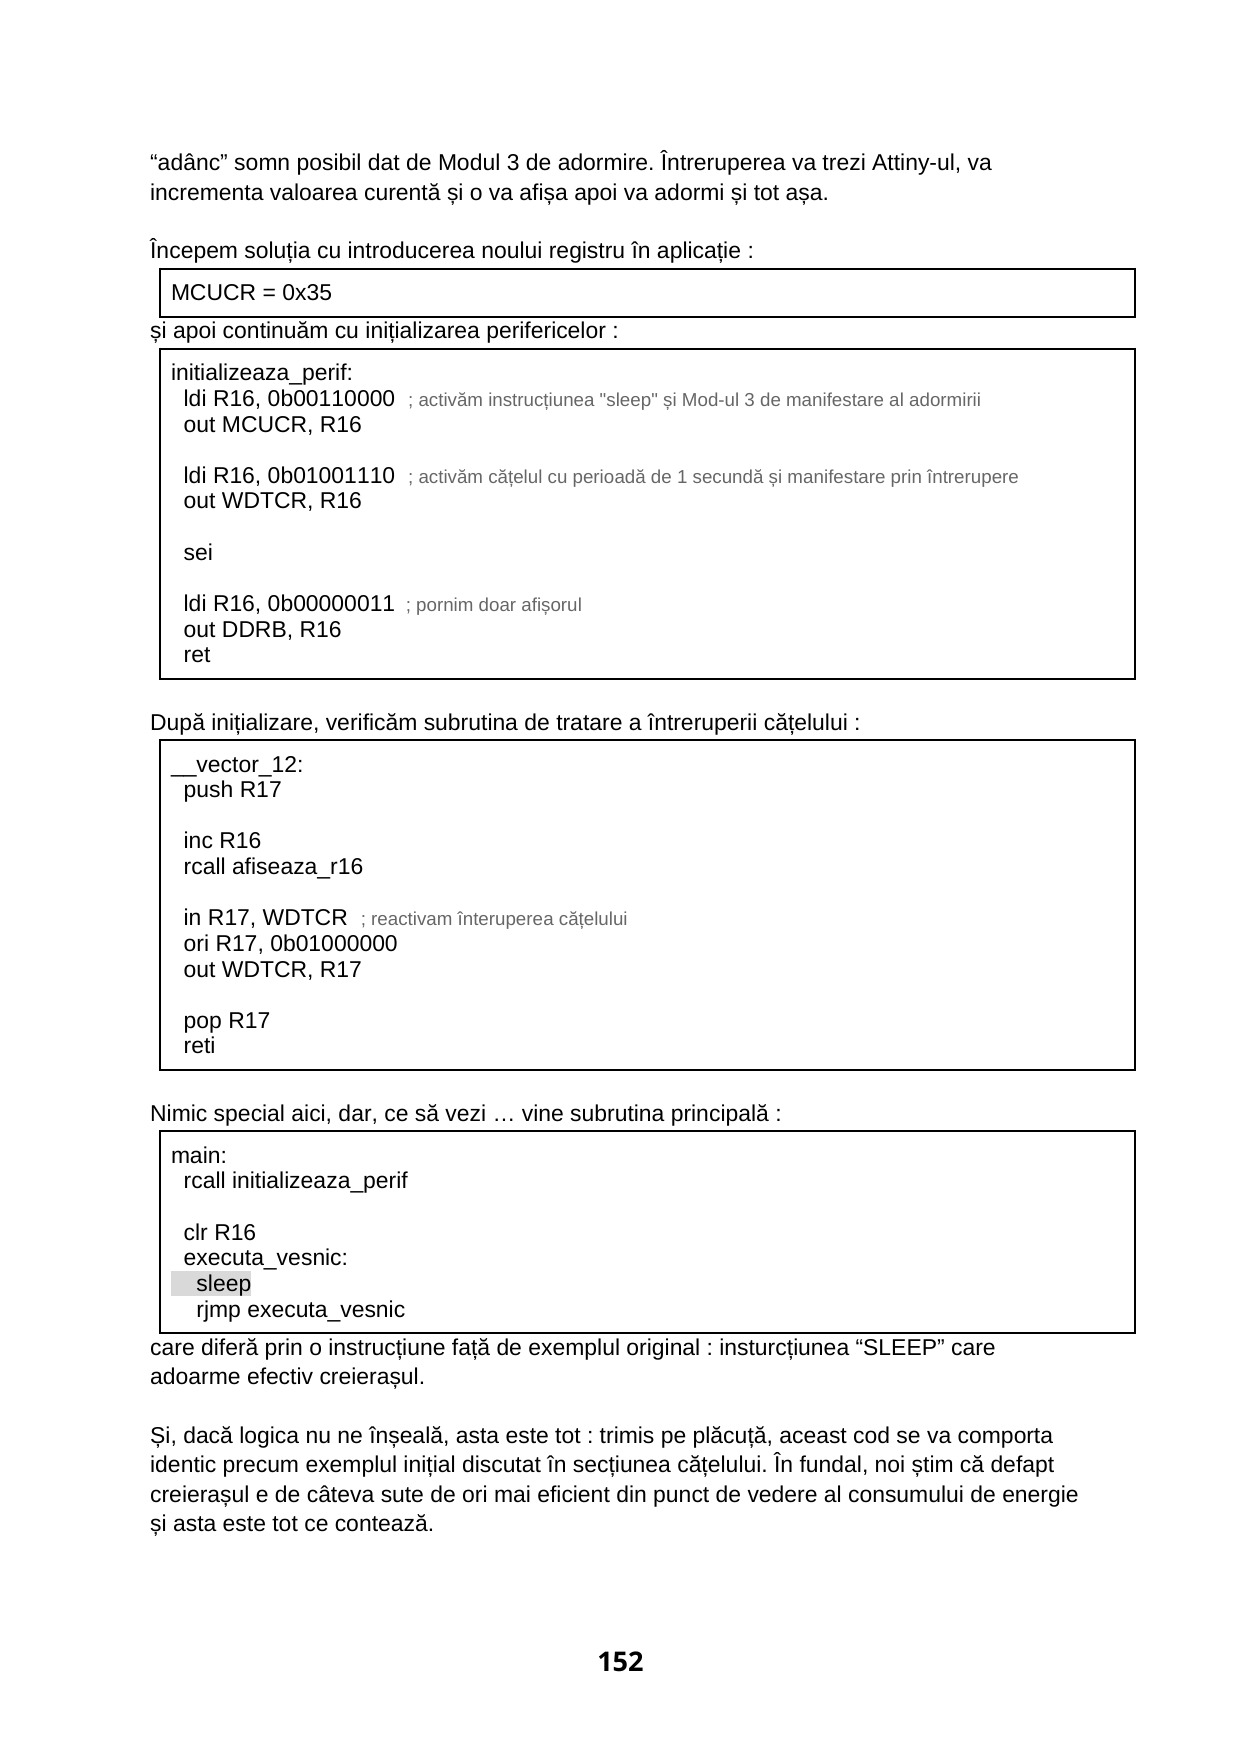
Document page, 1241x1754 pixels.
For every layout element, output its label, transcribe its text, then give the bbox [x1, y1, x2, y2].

text Nimic special aici, dar, ce să vezi … vine subrutina principală : [150, 1101, 1091, 1126]
table_header MCUCR = 0x35 [161, 270, 1134, 316]
text Începem soluția cu introducerea noului registru în aplicație : [150, 238, 1091, 264]
text “adânc” somn posibil dat de Modul 3 de adormire. Întreruperea va trezi Attiny-ul, va incrementa valoarea curentă și o va afișa apoi va adormi și tot așa. [150, 150, 1091, 205]
text care diferă prin o instrucțiune față de exemplul original : insturcțiunea “SLEEP” care adoarme efectiv creierașul. [150, 1334, 1091, 1389]
table_header initializeaza_perif: ldi R16, 0b00110000 ; activăm instrucțiunea "sleep" și Mod-ul 3 de manifestare al adormirii out MCUCR, R16 ldi R16, 0b01001110 ; activăm cățelul cu perioadă de 1 secundă și manifestare prin întrerupere out WDTCR, R16 sei ldi R16, 0b00000011 ; pornim doar afișorul out DDRB, R16 ret [161, 350, 1134, 678]
text și apoi continuăm cu inițializarea perifericelor : [150, 318, 1091, 344]
text După inițializare, verificăm subrutina de tratare a întreruperii cățelului : [150, 709, 1091, 735]
table_header __vector_12: push R17 inc R16 rcall afiseaza_r16 in R17, WDTCR ; reactivam înteruperea cățelului ori R17, 0b01000000 out WDTCR, R17 pop R17 reti [161, 741, 1134, 1069]
text Și, dacă logica nu ne înșeală, asta este tot : trimis pe plăcuță, aceast cod se va comporta identic precum exemplul inițial discutat în secțiunea cățelului. În fundal, noi știm că defapt creierașul e de câteva sute de ori mai eficient din punct de vedere al consumului de energie și asta este tot ce contează. [150, 1422, 1091, 1536]
table_header main: rcall initializeaza_perif clr R16 executa_vesnic: sleep rjmp executa_vesnic [161, 1132, 1134, 1332]
